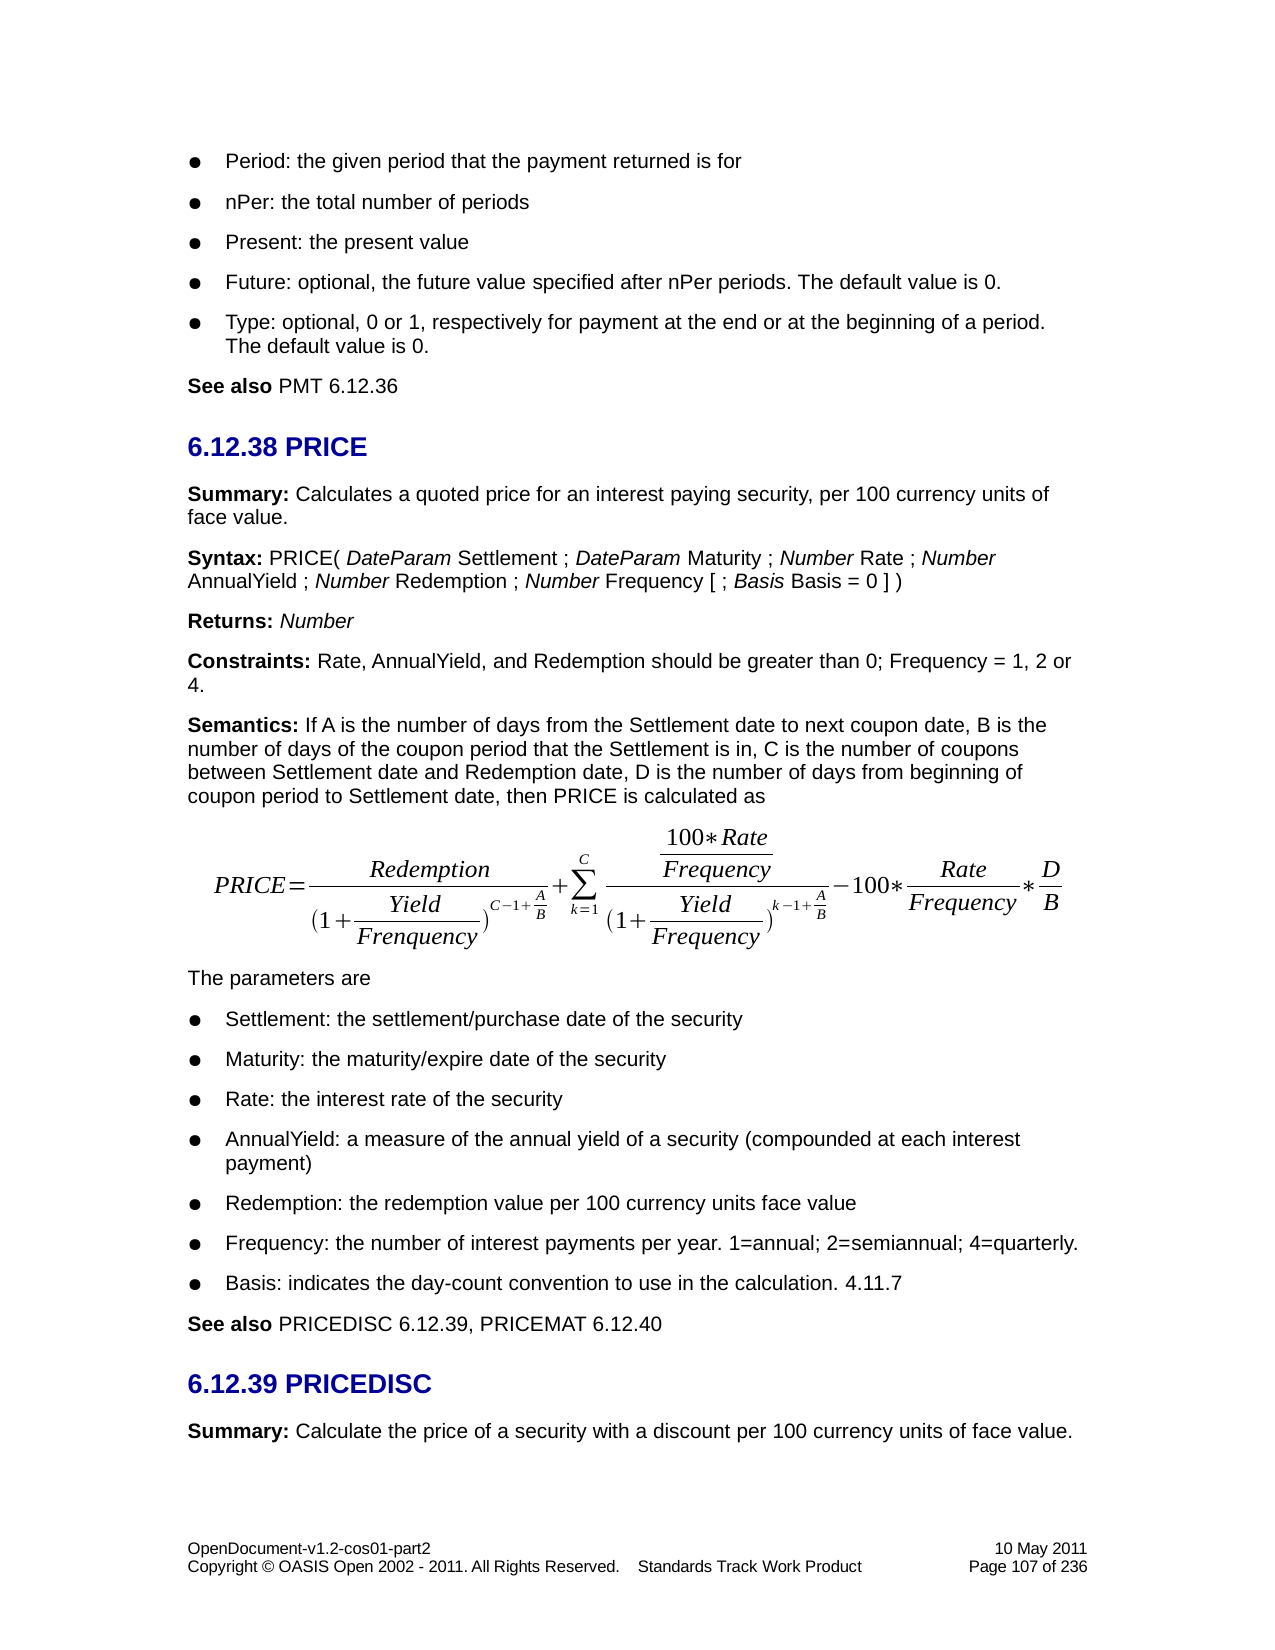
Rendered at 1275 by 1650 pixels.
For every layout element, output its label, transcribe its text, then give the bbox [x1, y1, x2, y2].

list Rate: the interest rate of the security [187, 1087, 1088, 1111]
list Present: the present value [187, 230, 1088, 254]
text Semantics: If A is the number of days from the Settlement date to next coupon date, B is the number of days of the coupon period that the Settlement is in, C is the number of coupons between Settlement date and Redemption date, D is the number of days from beginning of coupon period to Settlement date, then PRICE is calculated as [187, 714, 1088, 808]
text See also PMT 6.12.36 [187, 374, 1088, 398]
text Returns: Number [187, 610, 1088, 633]
list Type: optional, 0 or 1, respectively for payment at the end or at the beginning of a period. The default value is 0. [187, 311, 1088, 358]
list Redemption: the redemption value per 100 currency units face value [187, 1191, 1088, 1215]
text Summary: Calculates a quoted price for an interest paying security, per 100 currency units of face value. [187, 482, 1088, 529]
text The parameters are [187, 967, 1088, 990]
list Basis: indicates the day-count convention to use in the calculation. 4.11.7 [187, 1272, 1088, 1295]
list Maturity: the maturity/expire date of the security [187, 1047, 1088, 1071]
list AnnualYield: a measure of the annual yield of a security (compounded at each interest payment) [187, 1128, 1088, 1175]
list Frequency: the number of interest payments per year. 1=annual; 2=semiannual; 4=quarterly. [187, 1232, 1088, 1255]
subtitle PRICEDISC [187, 1369, 1088, 1399]
subtitle PRICE [187, 431, 1088, 461]
text Constraints: Rate, AnnualYield, and Redemption should be greater than 0; Frequency = 1, 2 or 4. [187, 650, 1088, 697]
text See also PRICEDISC 6.12.39, PRICEMAT 6.12.40 [187, 1312, 1088, 1336]
list Future: optional, the future value specified after nPer periods. The default value is 0. [187, 271, 1088, 294]
list Period: the given period that the payment returned is for [187, 150, 1088, 173]
list nPer: the total number of periods [187, 190, 1088, 214]
list Settlement: the settlement/purchase date of the security [187, 1007, 1088, 1031]
text Summary: Calculate the price of a security with a discount per 100 currency units of face value. [187, 1420, 1088, 1443]
text Syntax: PRICE( DateParam Settlement ; DateParam Maturity ; Number Rate ; Number AnnualYield ; Number Redemption ; Number Frequency [ ; Basis Basis = 0 ] ) [187, 546, 1088, 593]
